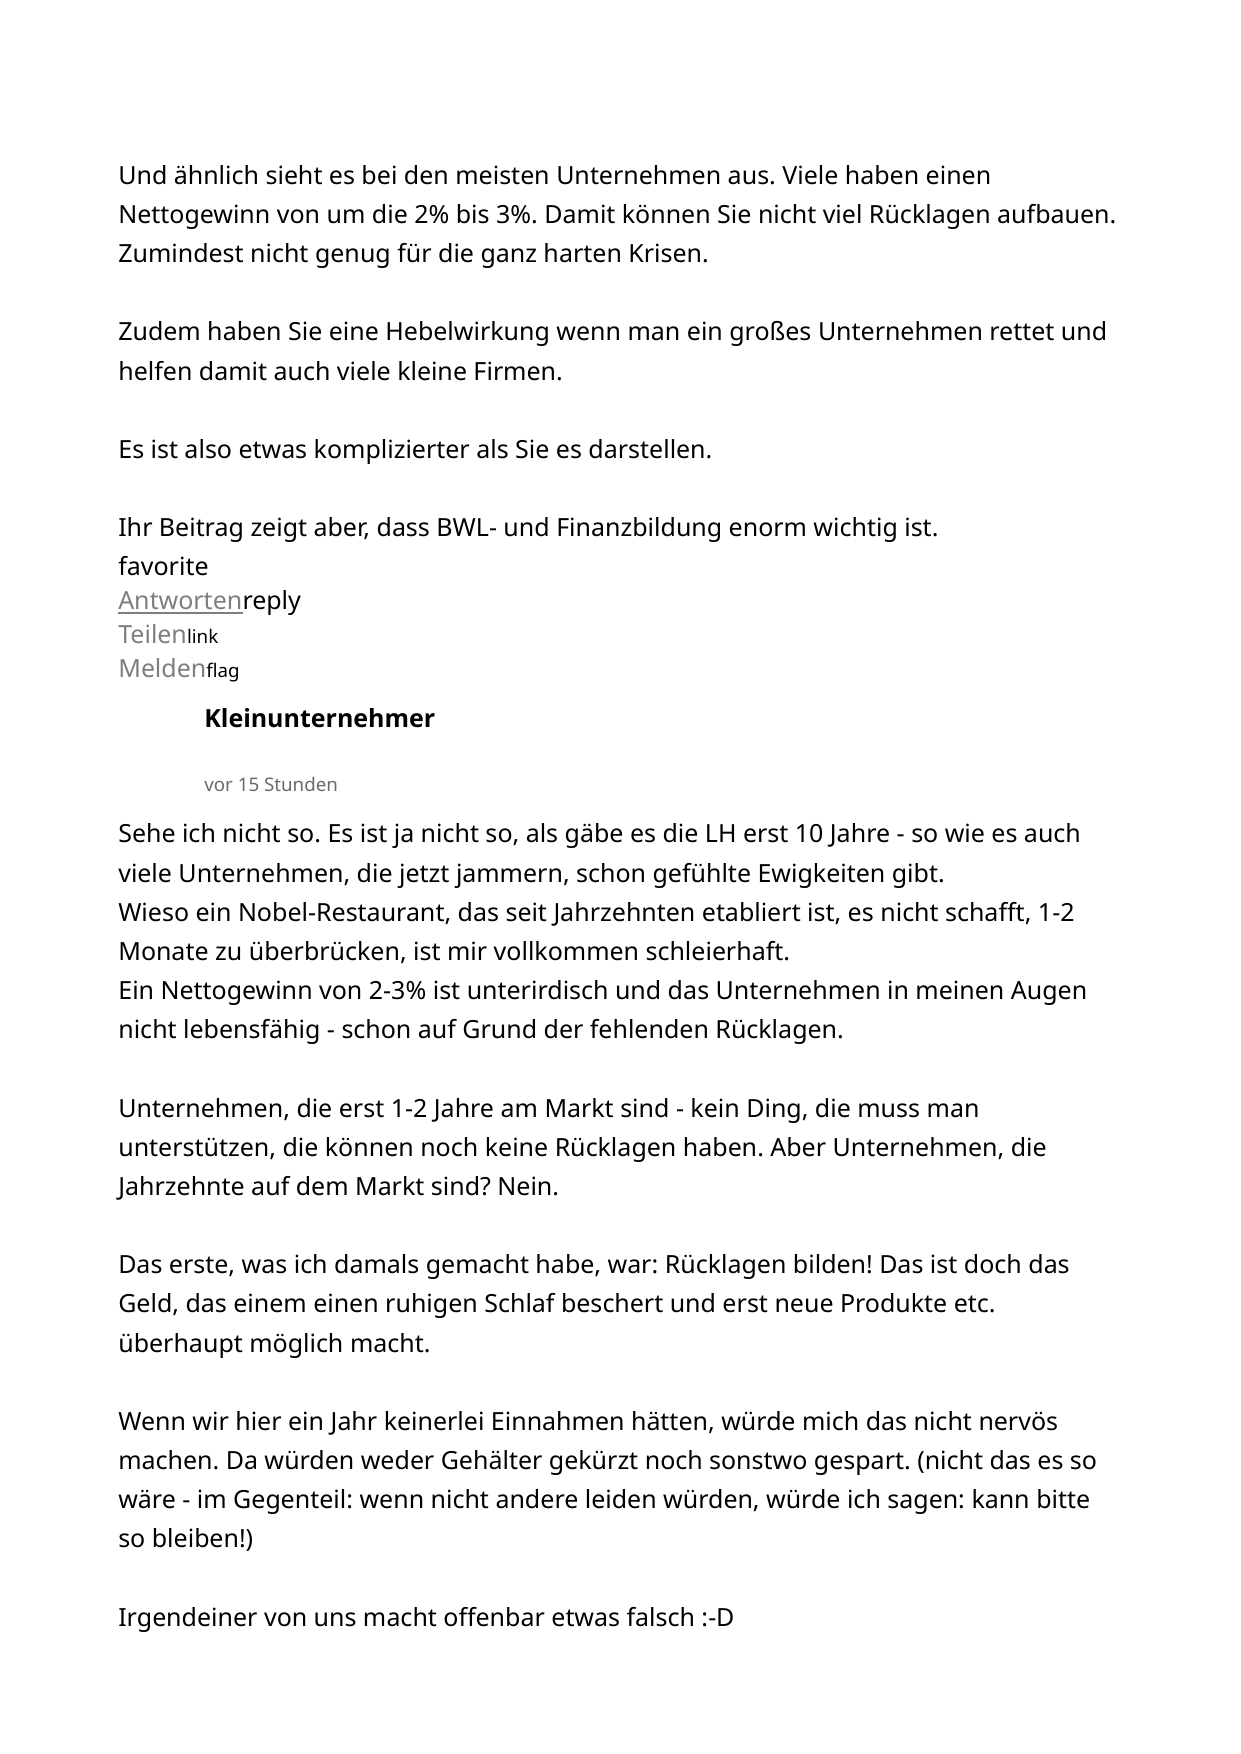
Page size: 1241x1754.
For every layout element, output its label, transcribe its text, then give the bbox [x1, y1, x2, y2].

text Antwortenreply [118, 583, 1122, 617]
text Meldenflag [118, 651, 1122, 685]
text Und ähnlich sieht es bei den meisten Unternehmen aus. Viele haben einen Nettogewinn von um die 2% bis 3%. Damit können Sie nicht viel Rücklagen aufbauen. Zumindest nicht genug für die ganz harten Krisen. Zudem haben Sie eine Hebelwirkung wenn man ein großes Unternehmen rettet und helfen damit auch viele kleine Firmen. Es ist also etwas komplizierter als Sie es darstellen. Ihr Beitrag zeigt aber, dass BWL- und Finanzbildung enorm wichtig ist. [118, 118, 1122, 544]
text favorite [118, 549, 1122, 583]
text vor 15 Stunden [204, 771, 1117, 797]
text Teilenlink [118, 617, 1122, 651]
text Sehe ich nicht so. Es ist ja nicht so, als gäbe es die LH erst 10 Jahre - so wie es auch viele Unternehmen, die jetzt jammern, schon gefühlte Ewigkeiten gibt. Wieso ein Nobel-Restaurant, das seit Jahrzehnten etabliert ist, es nicht schafft, 1-2 Monate zu überbrücken, ist mir vollkommen schleierhaft. Ein Nettogewinn von 2-3% ist unterirdisch und das Unternehmen in meinen Augen nicht lebensfähig - schon auf Grund der fehlenden Rücklagen. Unternehmen, die erst 1-2 Jahre am Markt sind - kein Ding, die muss man unterstützen, die können noch keine Rücklagen haben. Aber Unternehmen, die Jahrzehnte auf dem Markt sind? Nein. Das erste, was ich damals gemacht habe, war: Rücklagen bilden! Das ist doch das Geld, das einem einen ruhigen Schlaf beschert und erst neue Produkte etc. überhaupt möglich macht. Wenn wir hier ein Jahr keinerlei Einnahmen hätten, würde mich das nicht nervös machen. Da würden weder Gehälter gekürzt noch sonstwo gespart. (nicht das es so wäre - im Gegenteil: wenn nicht andere leiden würden, würde ich sagen: kann bitte so bleiben!) Irgendeiner von uns macht offenbar etwas falsch :-D [118, 816, 1122, 1633]
text Kleinunternehmer [204, 701, 1114, 735]
